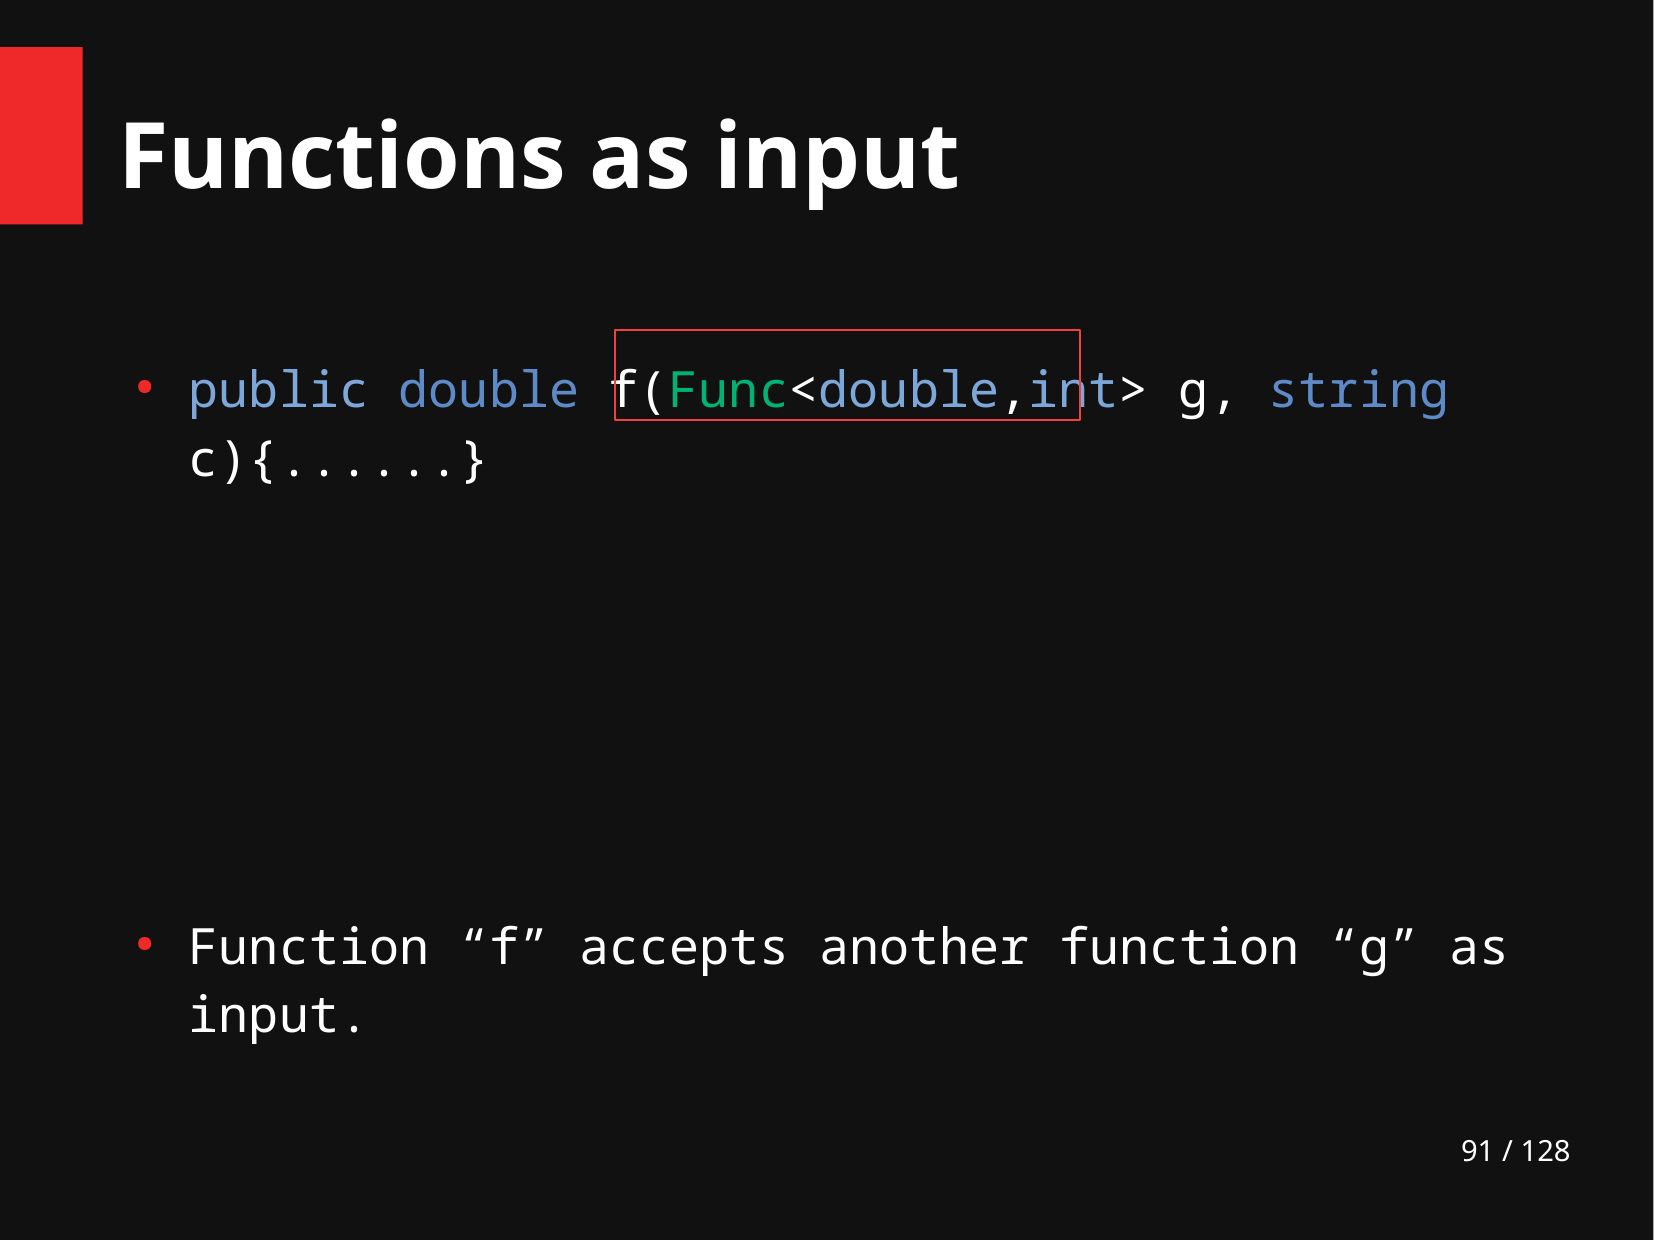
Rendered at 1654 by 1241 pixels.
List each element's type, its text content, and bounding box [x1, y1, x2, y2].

title Functions as input [118, 49, 1571, 257]
list public double f(Func<double,int> g, string c){......} Function “f” accepts another function “g” as input. [118, 354, 1536, 1074]
list public double f(Func<double,int> g, string c){......} Function “f” accepts another function “g” as input. [616, 354, 1079, 419]
